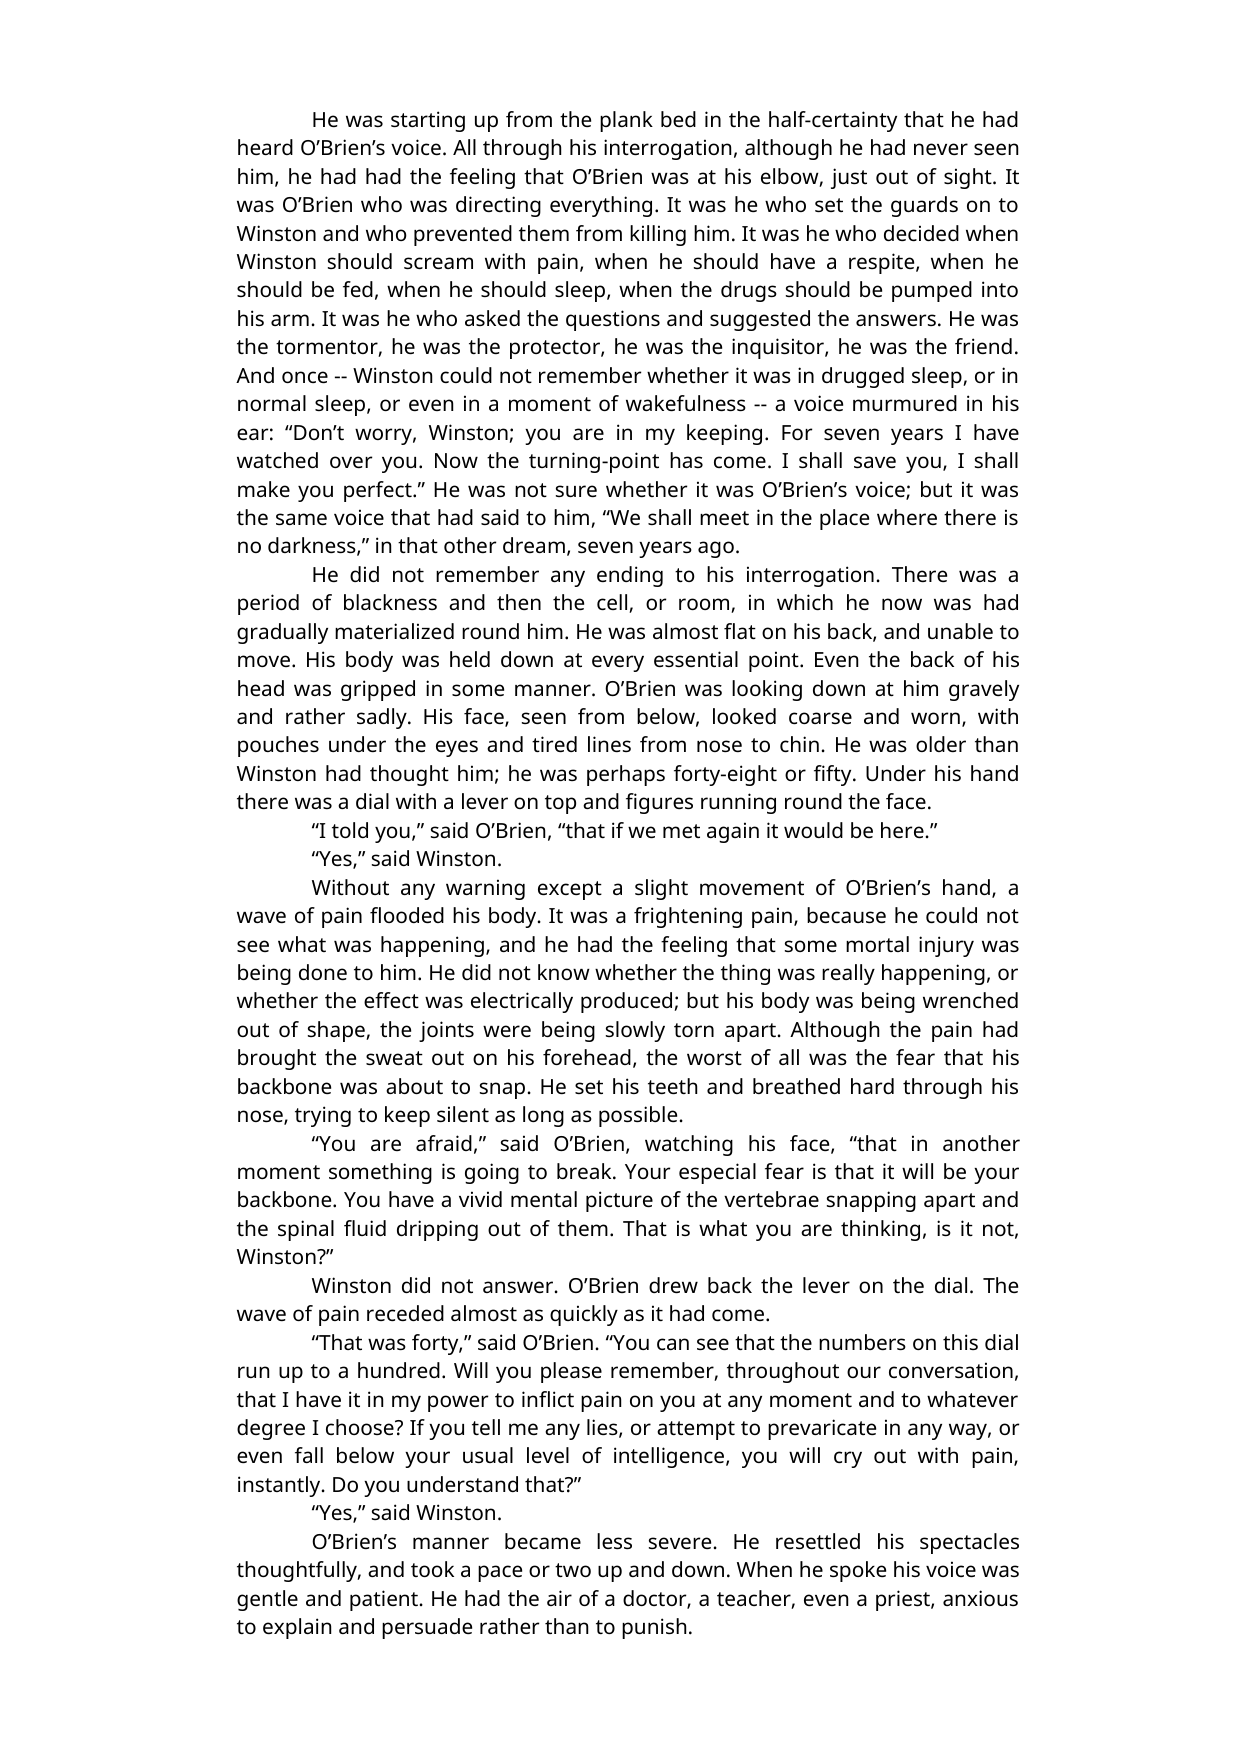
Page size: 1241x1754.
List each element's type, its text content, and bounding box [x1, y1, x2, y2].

text He was starting up from the plank bed in the half-certainty that he had heard O’Brien’s voice. All through his interrogation, although he had never seen him, he had had the feeling that O’Brien was at his elbow, just out of sight. It was O’Brien who was directing everything. It was he who set the guards on to Winston and who prevented them from killing him. It was he who decided when Winston should scream with pain, when he should have a respite, when he should be fed, when he should sleep, when the drugs should be pumped into his arm. It was he who asked the questions and suggested the answers. He was the tormentor, he was the protector, he was the inquisitor, he was the friend. And once -- Winston could not remember whether it was in drugged sleep, or in normal sleep, or even in a moment of wakefulness -- a voice murmured in his ear: “Don’t worry, Winston; you are in my keeping. For seven years I have watched over you. Now the turning-point has come. I shall save you, I shall make you perfect.” He was not sure whether it was O’Brien’s voice; but it was the same voice that had said to him, “We shall meet in the place where there is no darkness,” in that other dream, seven years ago. [236, 105, 1021, 560]
text “You are afraid,” said O’Brien, watching his face, “that in another moment something is going to break. Your especial fear is that it will be your backbone. You have a vivid mental picture of the vertebrae snapping apart and the spinal fluid dripping out of them. That is what you are thinking, is it not, Winston?” [236, 1129, 1021, 1271]
text O’Brien’s manner became less severe. He resettled his spectacles thoughtfully, and took a pace or two up and down. When he spoke his voice was gentle and patient. He had the air of a doctor, a teacher, even a priest, anxious to explain and persuade rather than to punish. [236, 1527, 1021, 1641]
text Without any warning except a slight movement of O’Brien’s hand, a wave of pain flooded his body. It was a frightening pain, because he could not see what was happening, and he had the feeling that some mortal injury was being done to him. He did not know whether the thing was really happening, or whether the effect was electrically produced; but his body was being wrenched out of shape, the joints were being slowly torn apart. Although the pain had brought the sweat out on his forehead, the worst of all was the fear that his backbone was about to snap. He set his teeth and breathed hard through his nose, trying to keep silent as long as possible. [236, 873, 1021, 1129]
text “That was forty,” said O’Brien. “You can see that the numbers on this dial run up to a hundred. Will you please remember, throughout our conversation, that I have it in my power to inflict pain on you at any moment and to whatever degree I choose? If you tell me any lies, or attempt to prevaricate in any way, or even fall below your usual level of intelligence, you will cry out with pain, instantly. Do you understand that?” [236, 1328, 1021, 1498]
text He did not remember any ending to his interrogation. There was a period of blackness and then the cell, or room, in which he now was had gradually materialized round him. He was almost flat on his back, and unable to move. His body was held down at every essential point. Even the back of his head was gripped in some manner. O’Brien was looking down at him gravely and rather sadly. His face, seen from below, looked coarse and worn, with pouches under the eyes and tired lines from nose to chin. He was older than Winston had thought him; he was perhaps forty-eight or fifty. Under his hand there was a dial with a lever on top and figures running round the face. [236, 560, 1021, 816]
text “Yes,” said Winston. [236, 844, 1021, 873]
text Winston did not answer. O’Brien drew back the lever on the dial. The wave of pain receded almost as quickly as it had come. [236, 1271, 1021, 1328]
text “I told you,” said O’Brien, “that if we met again it would be here.” [236, 816, 1021, 844]
text “Yes,” said Winston. [236, 1498, 1021, 1527]
